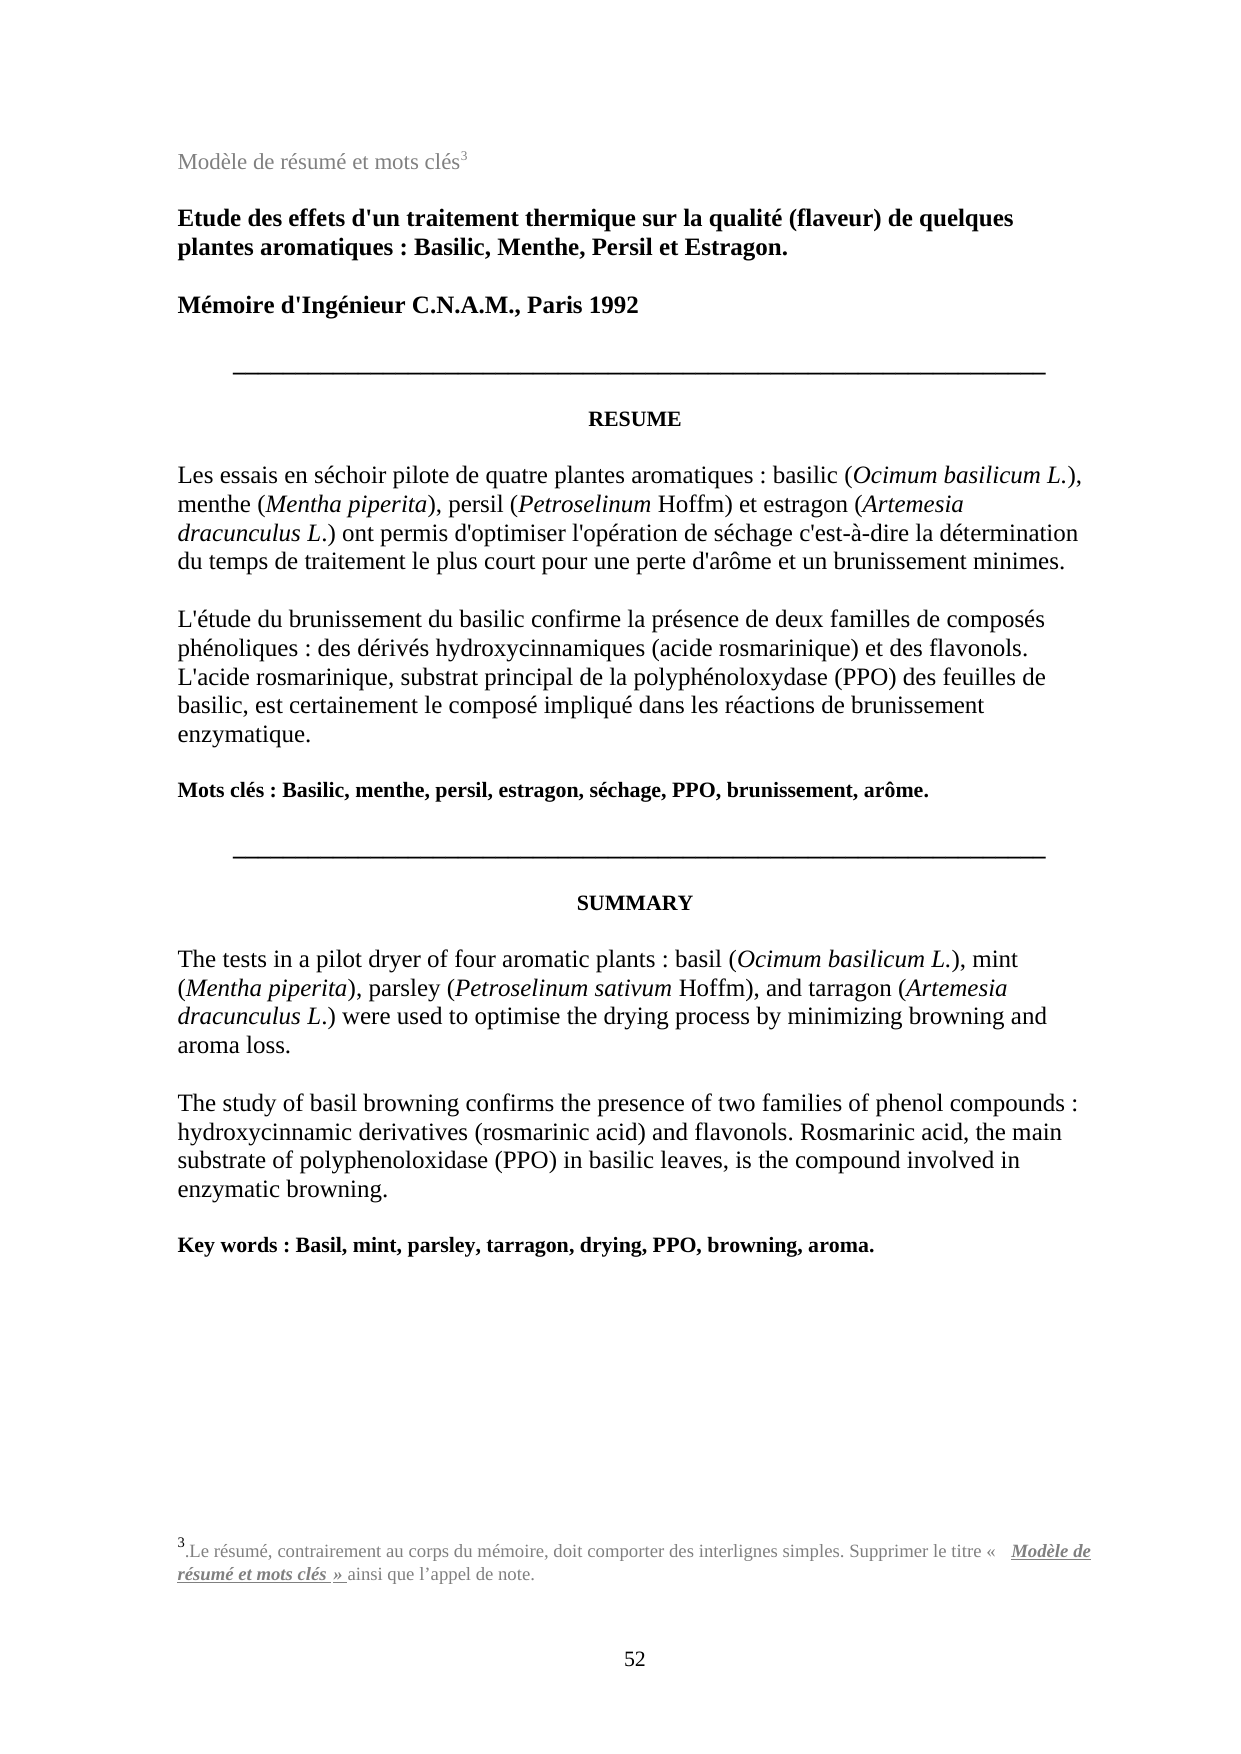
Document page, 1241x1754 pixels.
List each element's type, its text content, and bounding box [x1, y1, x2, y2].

text Les essais en séchoir pilote de quatre plantes aromatiques : basilic (Ocimum basilicum L.), menthe (Mentha piperita), persil (Petroselinum Hoffm) et estragon (Artemesia dracunculus L.) ont permis d'optimiser l'opération de séchage c'est-à-dire la détermination du temps de traitement le plus court pour une perte d'arôme et un brunissement minimes. [177, 460, 1092, 575]
text SUMMARY [177, 889, 1092, 915]
text Key words : Basil, mint, parsley, tarragon, drying, PPO, browning, aroma. [177, 1232, 1092, 1257]
text _________________________________________________________________ [177, 832, 1101, 860]
text Etude des effets d'un traitement thermique sur la qualité (flaveur) de quelques plantes aromatiques : Basilic, Menthe, Persil et Estragon. [177, 203, 1092, 261]
text The study of basil browning confirms the presence of two families of phenol compounds : hydroxycinnamic derivatives (rosmarinic acid) and flavonols. Rosmarinic acid, the main substrate of polyphenoloxidase (PPO) in basilic leaves, is the compound involved in enzymatic browning. [177, 1088, 1092, 1203]
text The tests in a pilot dryer of four aromatic plants : basil (Ocimum basilicum L.), mint (Mentha piperita), parsley (Petroselinum sativum Hoffm), and tarragon (Artemesia dracunculus L.) were used to optimise the drying process by minimizing browning and aroma loss. [177, 944, 1092, 1059]
text RESUME [177, 406, 1092, 431]
text L'étude du brunissement du basilic confirme la présence de deux familles de composés phénoliques : des dérivés hydroxycinnamiques (acide rosmarinique) et des flavonols. L'acide rosmarinique, substrat principal de la polyphénoloxydase (PPO) des feuilles de basilic, est certainement le composé impliqué dans les réactions de brunissement enzymatique. [177, 604, 1092, 748]
text _________________________________________________________________ [177, 348, 1101, 377]
text Mémoire d'Ingénieur C.N.A.M., Paris 1992 [177, 290, 1092, 319]
text Modèle de résumé et mots clés [177, 148, 1092, 174]
text Mots clés : Basilic, menthe, persil, estragon, séchage, PPO, brunissement, arôme. [177, 777, 1092, 802]
text .Le résumé, contrairement au corps du mémoire, doit comporter des interlignes simples. Supprimer le titre « Modèle de résumé et mots clés » ainsi que l’appel de note. [177, 1534, 1092, 1585]
